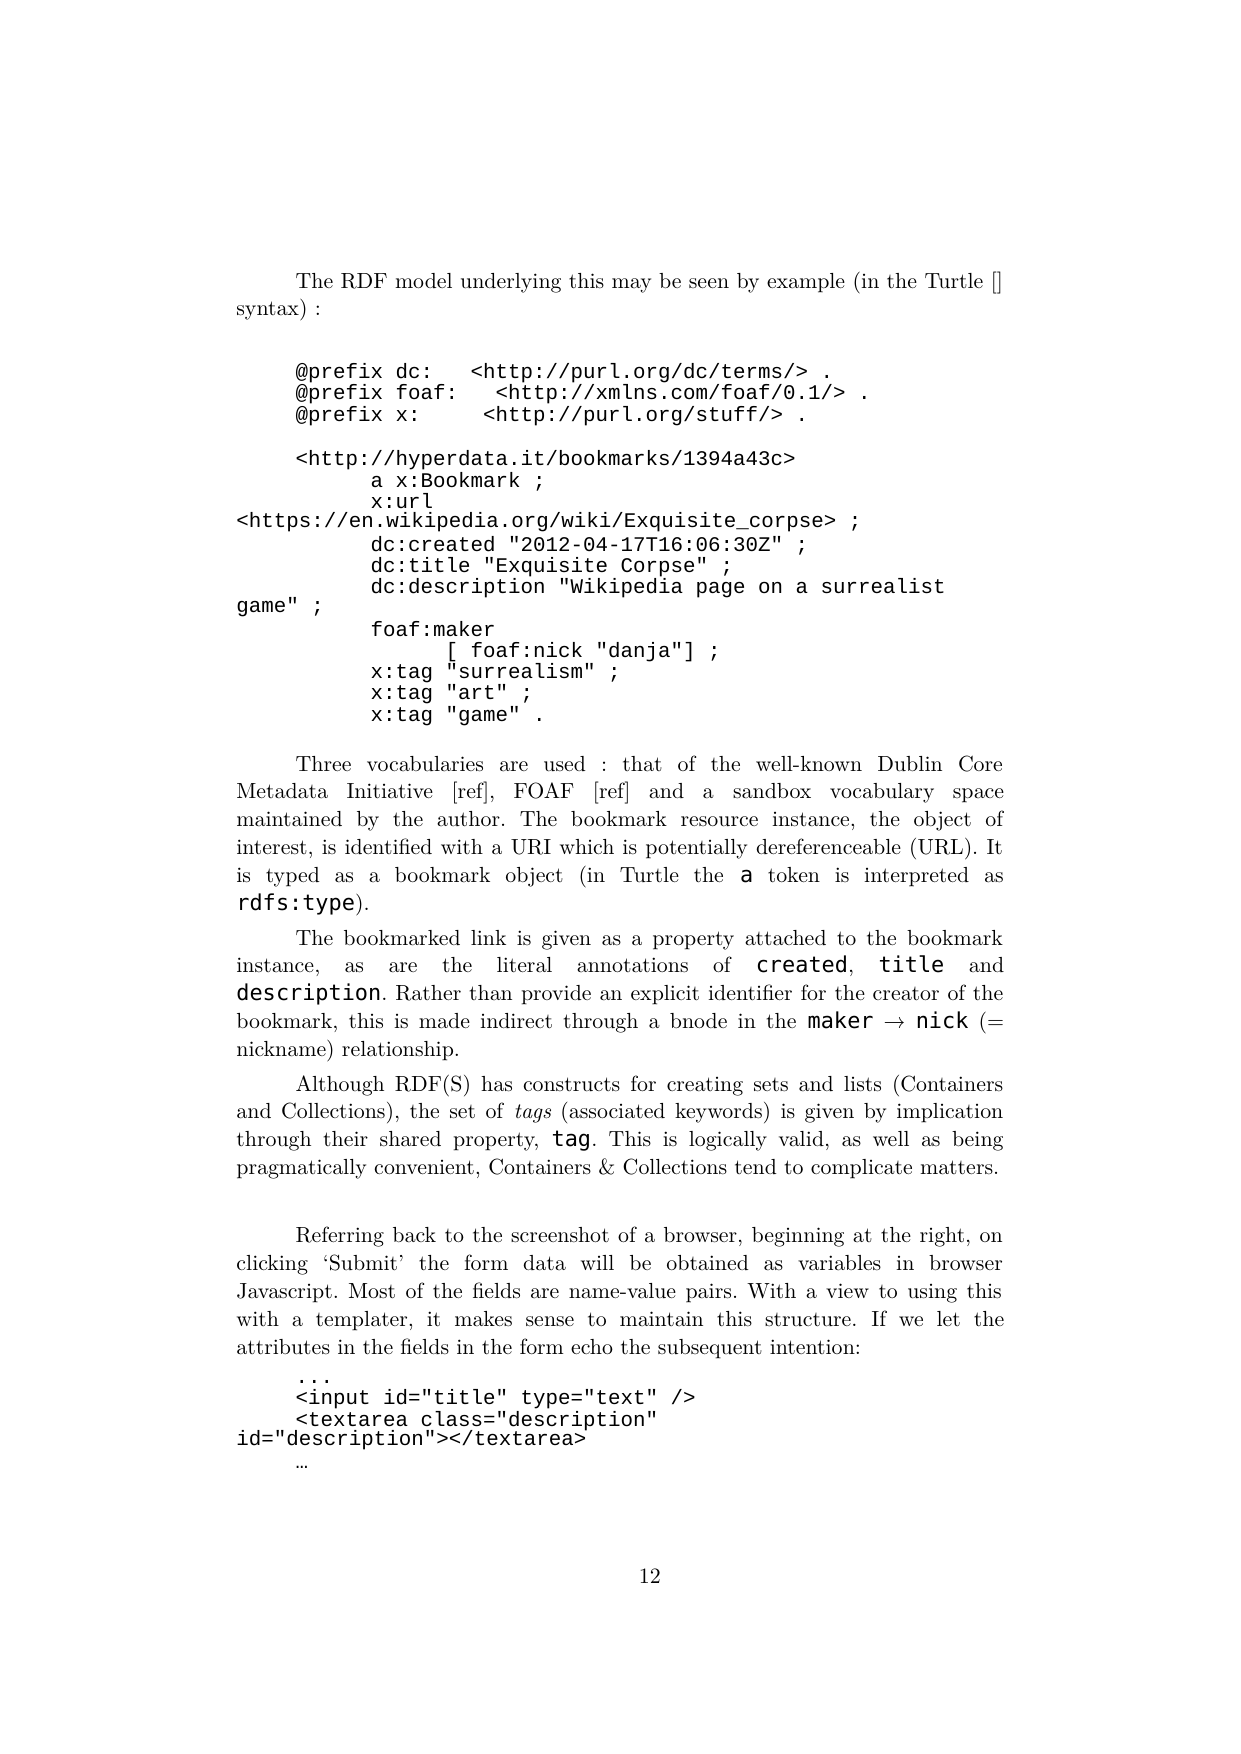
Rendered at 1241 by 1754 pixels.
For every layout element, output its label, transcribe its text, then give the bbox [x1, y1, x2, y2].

text x:tag "art" ; [236, 683, 1004, 704]
text [ foaf:nick "danja"] ; [236, 640, 1004, 662]
text The RDF model underlying this may be seen by example (in the Turtle [] syntax) : [236, 266, 1004, 322]
text dc:description "Wikipedia page on a surrealist game" ; [236, 576, 1004, 619]
text Although RDF(S) has constructs for creating sets and lists (Containers and Collections), the set of tags (associated keywords) is given by implication through their shared property, tag. This is logically valid, as well as being pragmatically convenient, Containers & Collections tend to complicate matters. [236, 1069, 1004, 1181]
text … [236, 1452, 1004, 1473]
text Referring back to the screenshot of a browser, beginning at the right, on clicking ‘Submit’ the form data will be obtained as variables in browser Javascript. Most of the fields are name-value pairs. With a view to using this with a templater, it makes sense to maintain this structure. If we let the attributes in the fields in the form echo the subsequent intention: [236, 1221, 1004, 1361]
text <input id="title" type="text" /> [236, 1388, 1004, 1409]
text x:url <https://en.wikipedia.org/wiki/Exquisite_corpse> ; [236, 491, 1004, 534]
text x:tag "game" . [236, 704, 1004, 725]
text @prefix x: <http://purl.org/stuff/> . [236, 404, 1004, 425]
text dc:title "Exquisite Corpse" ; [236, 555, 1004, 576]
text ... [236, 1367, 1004, 1388]
text @prefix foaf: <http://xmlns.com/foaf/0.1/> . [236, 383, 1004, 404]
text a x:Bookmark ; [236, 470, 1004, 491]
text <textarea class="description" id="description"></textarea> [236, 1409, 1004, 1452]
text x:tag "surrealism" ; [236, 662, 1004, 683]
text Three vocabularies are used : that of the well-known Dublin Core Metadata Initiative [ref], FOAF [ref] and a sandbox vocabulary space maintained by the author. The bookmark resource instance, the object of interest, is identified with a URI which is potentially dereferenceable (URL). It is typed as a bookmark object (in Turtle the a token is interpreted as rdfs:type). [236, 749, 1004, 917]
text The bookmarked link is given as a property attached to the bookmark instance, as are the literal annotations of created, title and description. Rather than provide an explicit identifier for the creator of the bookmark, this is made indirect through a bnode in the maker → nick (= nickname) relationship. [236, 923, 1004, 1063]
text @prefix dc: <http://purl.org/dc/terms/> . [236, 361, 1004, 383]
text foaf:maker [236, 619, 1004, 640]
text dc:created "2012-04-17T16:06:30Z" ; [236, 534, 1004, 555]
text <http://hyperdata.it/bookmarks/1394a43c> [236, 449, 1004, 470]
